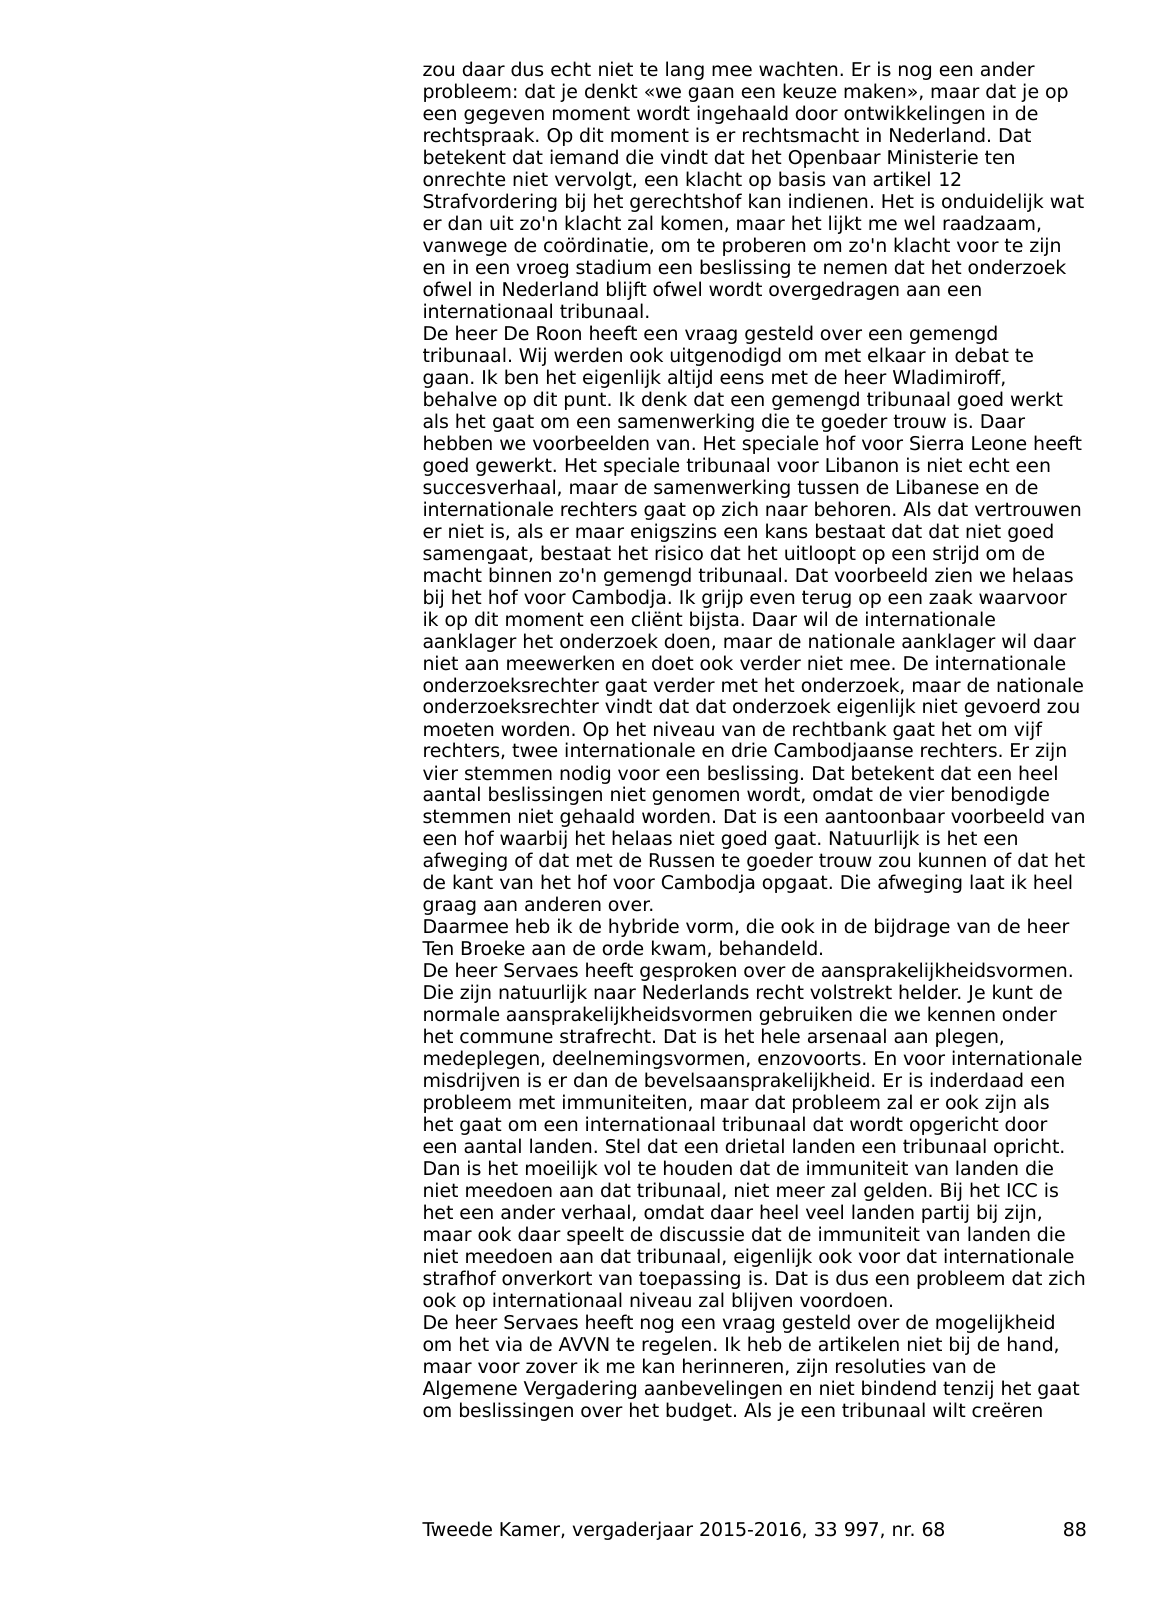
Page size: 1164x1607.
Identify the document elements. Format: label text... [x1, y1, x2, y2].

text Daarmee heb ik de hybride vorm, die ook in de bijdrage van de heer Ten Broeke aan de orde kwam, behandeld. [422, 916, 1087, 960]
text De heer Servaes heeft nog een vraag gesteld over de mogelijkheid om het via de AVVN te regelen. Ik heb de artikelen niet bij de hand, maar voor zover ik me kan herinneren, zijn resoluties van de Algemene Vergadering aanbevelingen en niet bindend tenzij het gaat om beslissingen over het budget. Als je een tribunaal wilt creëren [422, 1312, 1087, 1422]
text zou daar dus echt niet te lang mee wachten. Er is nog een ander probleem: dat je denkt «we gaan een keuze maken», maar dat je op een gegeven moment wordt ingehaald door ontwikkelingen in de rechtspraak. Op dit moment is er rechtsmacht in Nederland. Dat betekent dat iemand die vindt dat het Openbaar Ministerie ten onrechte niet vervolgt, een klacht op basis van artikel 12 Strafvordering bij het gerechtshof kan indienen. Het is onduidelijk wat er dan uit zo'n klacht zal komen, maar het lijkt me wel raadzaam, vanwege de coördinatie, om te proberen om zo'n klacht voor te zijn en in een vroeg stadium een beslissing te nemen dat het onderzoek ofwel in Nederland blijft ofwel wordt overgedragen aan een internationaal tribunaal. [422, 59, 1087, 323]
text De heer Servaes heeft gesproken over de aansprakelijkheidsvormen. Die zijn natuurlijk naar Nederlands recht volstrekt helder. Je kunt de normale aansprakelijkheidsvormen gebruiken die we kennen onder het commune strafrecht. Dat is het hele arsenaal aan plegen, medeplegen, deelnemingsvormen, enzovoorts. En voor internationale misdrijven is er dan de bevelsaansprakelijkheid. Er is inderdaad een probleem met immuniteiten, maar dat probleem zal er ook zijn als het gaat om een internationaal tribunaal dat wordt opgericht door een aantal landen. Stel dat een drietal landen een tribunaal opricht. Dan is het moeilijk vol te houden dat de immuniteit van landen die niet meedoen aan dat tribunaal, niet meer zal gelden. Bij het ICC is het een ander verhaal, omdat daar heel veel landen partij bij zijn, maar ook daar speelt de discussie dat de immuniteit van landen die niet meedoen aan dat tribunaal, eigenlijk ook voor dat internationale strafhof onverkort van toepassing is. Dat is dus een probleem dat zich ook op internationaal niveau zal blijven voordoen. [422, 960, 1087, 1312]
text De heer De Roon heeft een vraag gesteld over een gemengd tribunaal. Wij werden ook uitgenodigd om met elkaar in debat te gaan. Ik ben het eigenlijk altijd eens met de heer Wladimiroff, behalve op dit punt. Ik denk dat een gemengd tribunaal goed werkt als het gaat om een samenwerking die te goeder trouw is. Daar hebben we voorbeelden van. Het speciale hof voor Sierra Leone heeft goed gewerkt. Het speciale tribunaal voor Libanon is niet echt een succesverhaal, maar de samenwerking tussen de Libanese en de internationale rechters gaat op zich naar behoren. Als dat vertrouwen er niet is, als er maar enigszins een kans bestaat dat dat niet goed samengaat, bestaat het risico dat het uitloopt op een strijd om de macht binnen zo'n gemengd tribunaal. Dat voorbeeld zien we helaas bij het hof voor Cambodja. Ik grijp even terug op een zaak waarvoor ik op dit moment een cliënt bijsta. Daar wil de internationale aanklager het onderzoek doen, maar de nationale aanklager wil daar niet aan meewerken en doet ook verder niet mee. De internationale onderzoeksrechter gaat verder met het onderzoek, maar de nationale onderzoeksrechter vindt dat dat onderzoek eigenlijk niet gevoerd zou moeten worden. Op het niveau van de rechtbank gaat het om vijf rechters, twee internationale en drie Cambodjaanse rechters. Er zijn vier stemmen nodig voor een beslissing. Dat betekent dat een heel aantal beslissingen niet genomen wordt, omdat de vier benodigde stemmen niet gehaald worden. Dat is een aantoonbaar voorbeeld van een hof waarbij het helaas niet goed gaat. Natuurlijk is het een afweging of dat met de Russen te goeder trouw zou kunnen of dat het de kant van het hof voor Cambodja opgaat. Die afweging laat ik heel graag aan anderen over. [422, 323, 1087, 916]
